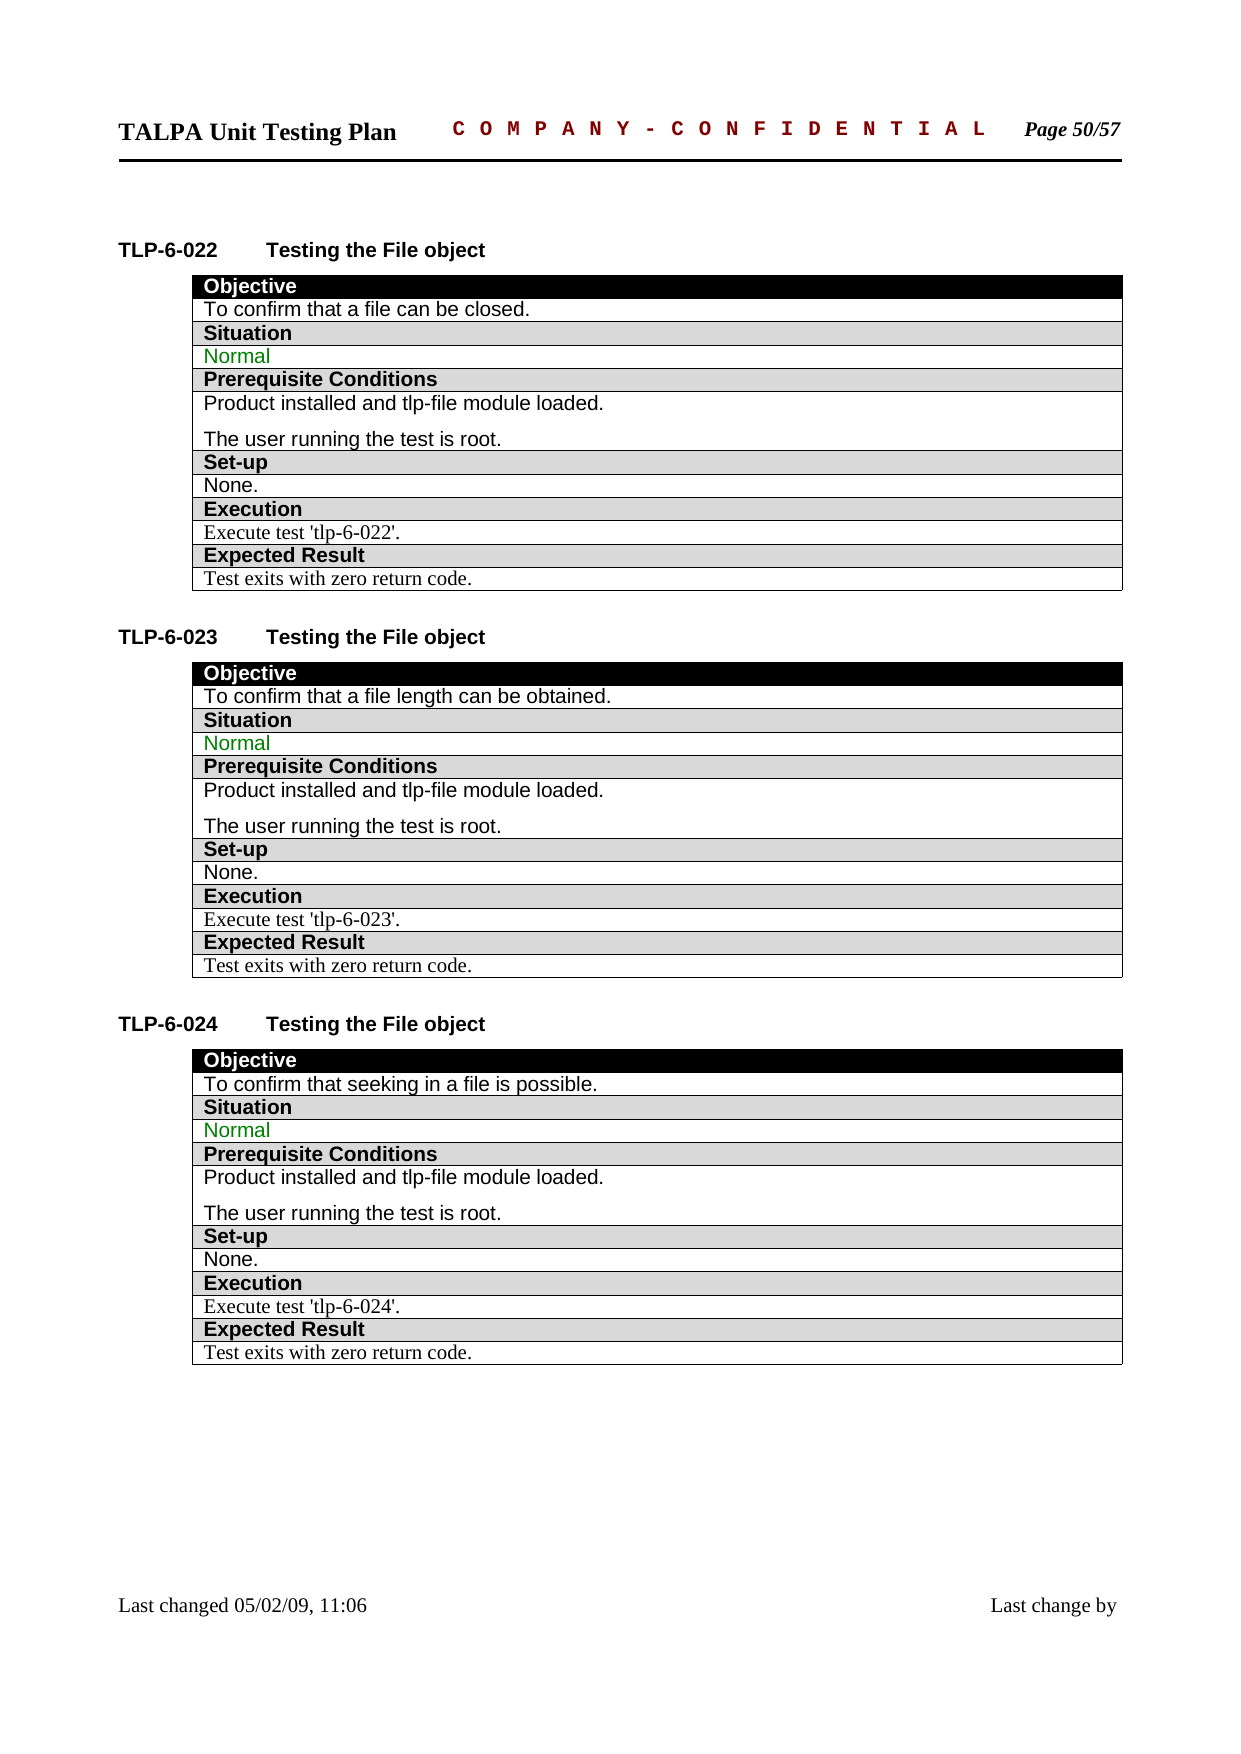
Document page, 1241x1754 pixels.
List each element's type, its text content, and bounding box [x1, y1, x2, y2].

table_cell Prerequisite Conditions [193, 1143, 1122, 1165]
table_cell Execution [193, 885, 1122, 908]
table_cell Set-up [193, 1226, 1122, 1248]
table_cell Normal [193, 733, 1122, 755]
table_header Objective [193, 276, 1122, 298]
table_cell Product installed and tlp-file module loaded. The user running the test is root. [193, 392, 1122, 450]
table_cell Expected Result [193, 1319, 1122, 1341]
text TLP-6-022 Testing the File object [118, 239, 1122, 262]
table_cell To confirm that a file can be closed. [193, 299, 1122, 321]
table_cell Prerequisite Conditions [193, 756, 1122, 778]
table_cell Execution [193, 1272, 1122, 1295]
table_cell Normal [193, 1120, 1122, 1142]
table_cell Prerequisite Conditions [193, 369, 1122, 391]
table_cell Normal [193, 346, 1122, 368]
table_cell To confirm that a file length can be obtained. [193, 686, 1122, 708]
table_cell Set-up [193, 839, 1122, 861]
table_cell Set-up [193, 451, 1122, 474]
table_cell Situation [193, 322, 1122, 345]
table_cell Product installed and tlp-file module loaded. The user running the test is root. [193, 1166, 1122, 1225]
table_cell To confirm that seeking in a file is possible. [193, 1073, 1122, 1095]
table_cell Execution [193, 498, 1122, 520]
text TLP-6-024 Testing the File object [118, 1013, 1122, 1036]
table_cell Test exits with zero return code. [193, 568, 1122, 590]
table_cell Execute test 'tlp-6-022'. [193, 521, 1122, 544]
table_cell None. [193, 1249, 1122, 1271]
table_cell Execute test 'tlp-6-024'. [193, 1296, 1122, 1318]
table_cell Execute test 'tlp-6-023'. [193, 909, 1122, 931]
table_cell Test exits with zero return code. [193, 1342, 1122, 1364]
table_cell Expected Result [193, 545, 1122, 567]
table_cell Product installed and tlp-file module loaded. The user running the test is root. [193, 779, 1122, 838]
text TLP-6-023 Testing the File object [118, 626, 1122, 649]
table_cell Expected Result [193, 932, 1122, 954]
table_header Objective [193, 663, 1122, 685]
table_header Objective [193, 1050, 1122, 1072]
table_cell Situation [193, 709, 1122, 732]
table_cell None. [193, 475, 1122, 497]
table_cell Situation [193, 1096, 1122, 1119]
table_cell Test exits with zero return code. [193, 955, 1122, 977]
table_cell None. [193, 862, 1122, 884]
